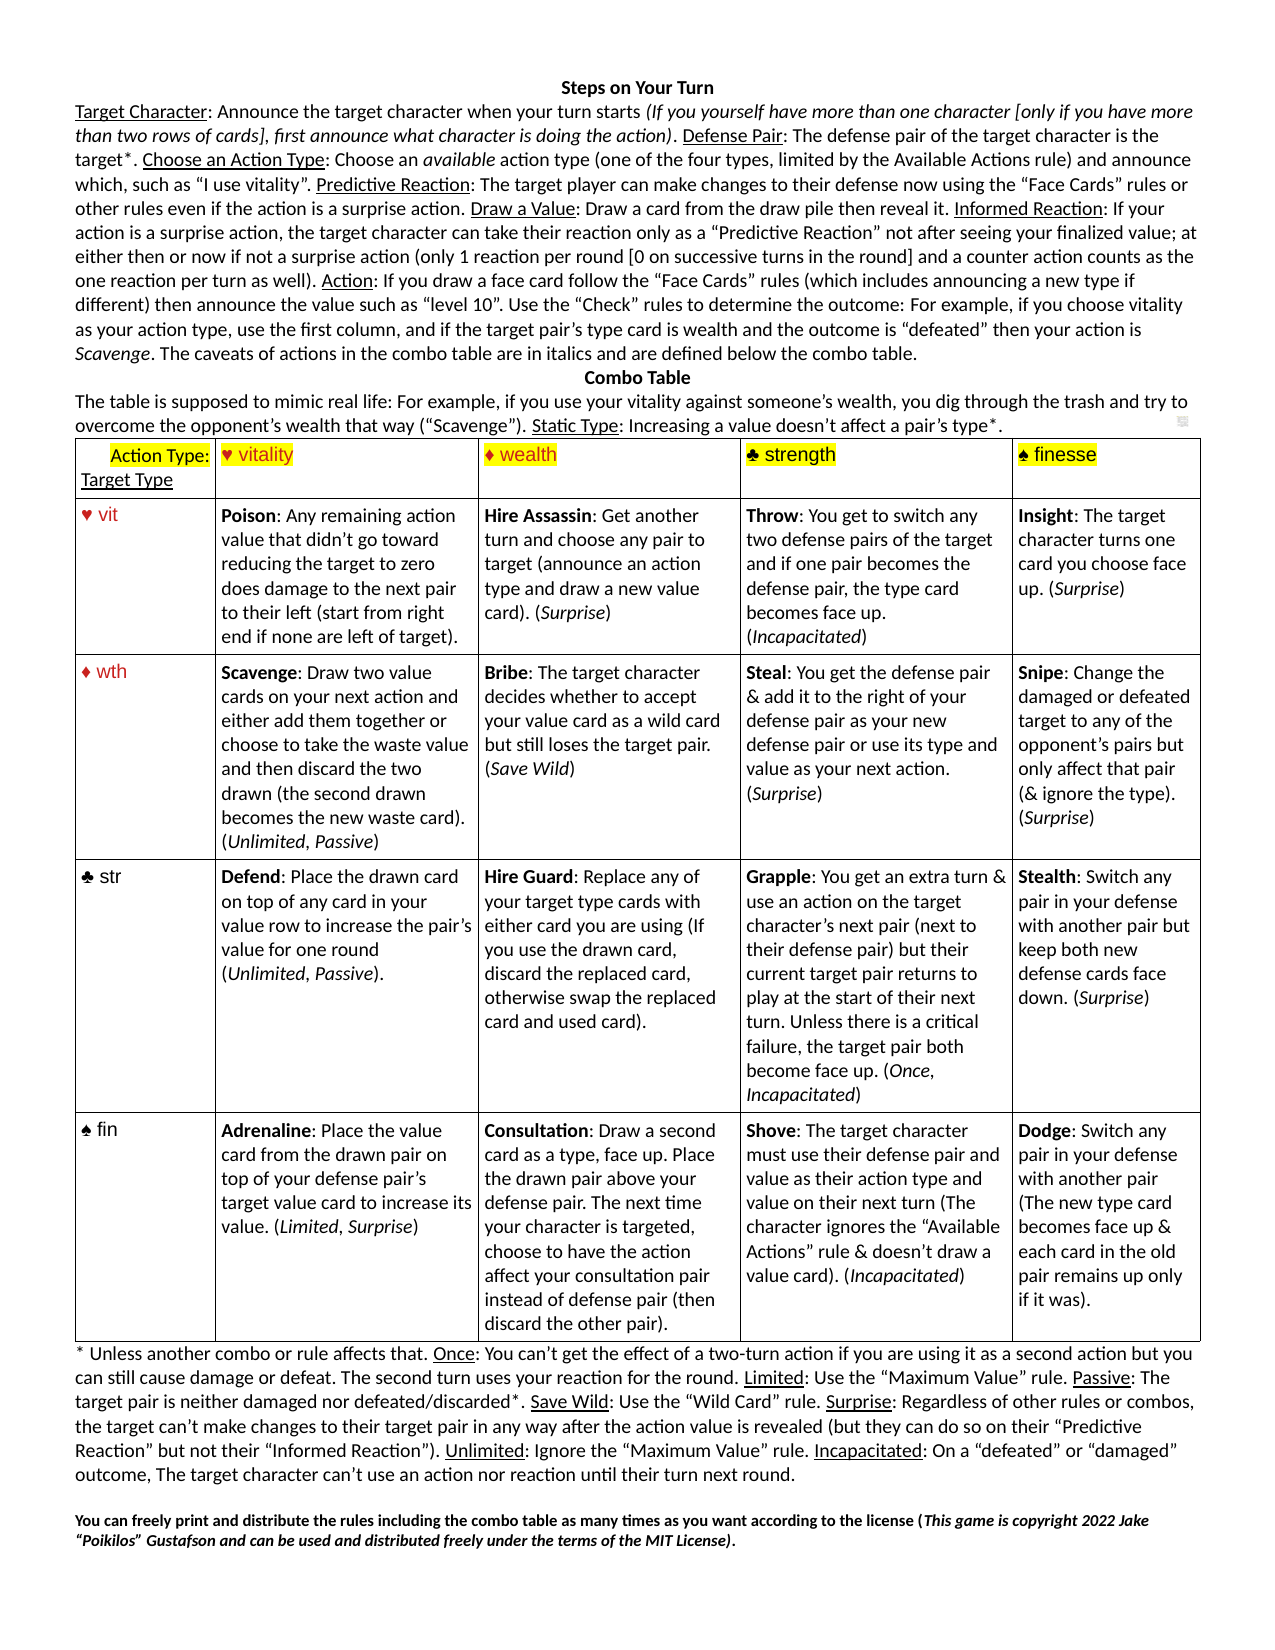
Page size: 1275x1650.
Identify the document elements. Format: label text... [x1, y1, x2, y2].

table_cell Scavenge: Draw two value cards on your next action and either add them together or choose to take the waste value and then discard the two drawn (the second drawn becomes the new waste card). (Unlimited, Passive) [216, 655, 478, 859]
table_cell Steal: You get the defense pair & add it to the right of your defense pair as your new defense pair or use its type and value as your next action. (Surprise) [741, 655, 1012, 859]
text Combo Table [75, 365, 1200, 389]
table_cell ♥ vit [76, 499, 215, 654]
table_header Action Type: Target Type [76, 439, 215, 497]
table_cell ♠ fin [76, 1113, 215, 1341]
text You can freely print and distribute the rules including the combo table as many times as you want according to the license (This game is copyright 2022 Jake “Poikilos” Gustafson and can be used and distributed freely under the terms of the MIT License). [75, 1510, 1200, 1551]
table_header ♦ wealth [479, 439, 740, 497]
table_header ♣ strength [741, 439, 1012, 497]
table_cell Consultation: Draw a second card as a type, face up. Place the drawn pair above your defense pair. The next time your character is targeted, choose to have the action affect your consultation pair instead of defense pair (then discard the other pair). [479, 1113, 740, 1341]
table_cell Dodge: Switch any pair in your defense with another pair (The new type card becomes face up & each card in the old pair remains up only if it was). [1013, 1113, 1200, 1341]
table_cell Defend: Place the drawn card on top of any card in your value row to increase the pair’s value for one round (Unlimited, Passive). [216, 860, 478, 1112]
table_cell Grapple: You get an extra turn & use an action on the target character’s next pair (next to their defense pair) but their current target pair returns to play at the start of their next turn. Unless there is a critical failure, the target pair both become face up. (Once, Incapacitated) [741, 860, 1012, 1112]
picture [1176, 416, 1189, 427]
table_cell ♦ wth [76, 655, 215, 859]
table_header ♠ finesse [1013, 439, 1200, 497]
table_cell Shove: The target character must use their defense pair and value as their action type and value on their next turn (The character ignores the “Available Actions” rule & doesn’t draw a value card). (Incapacitated) [741, 1113, 1012, 1341]
table_cell Throw: You get to switch any two defense pairs of the target and if one pair becomes the defense pair, the type card becomes face up. (Incapacitated) [741, 499, 1012, 654]
table_cell Adrenaline: Place the value card from the drawn pair on top of your defense pair’s target value card to increase its value. (Limited, Surprise) [216, 1113, 478, 1341]
text The table is supposed to mimic real life: For example, if you use your vitality against someone’s wealth, you dig through the trash and try to overcome the opponent’s wealth that way (“Scavenge”). Static Type: Increasing a value doesn’t affect a pair’s type*. [75, 389, 1200, 437]
text * Unless another combo or rule affects that. Once: You can’t get the effect of a two-turn action if you are using it as a second action but you can still cause damage or defeat. The second turn uses your reaction for the round. Limited: Use the “Maximum Value” rule. Passive: The target pair is neither damaged nor defeated/discarded*. Save Wild: Use the “Wild Card” rule. Surprise: Regardless of other rules or combos, the target can’t make changes to their target pair in any way after the action value is revealed (but they can do so on their “Predictive Reaction” but not their “Informed Reaction”). Unlimited: Ignore the “Maximum Value” rule. Incapacitated: On a “defeated” or “damaged” outcome, The target character can’t use an action nor reaction until their turn next round. [75, 1342, 1200, 1486]
text Steps on Your Turn [75, 75, 1200, 99]
table_header ♥ vitality [216, 439, 478, 497]
table_cell Snipe: Change the damaged or defeated target to any of the opponent’s pairs but only affect that pair (& ignore the type). (Surprise) [1013, 655, 1200, 859]
text Target Character: Announce the target character when your turn starts (If you yourself have more than one character [only if you have more than two rows of cards], first announce what character is doing the action). Defense Pair: The defense pair of the target character is the target*. Choose an Action Type: Choose an available action type (one of the four types, limited by the Available Actions rule) and announce which, such as “I use vitality”. Predictive Reaction: The target player can make changes to their defense now using the “Face Cards” rules or other rules even if the action is a surprise action. Draw a Value: Draw a card from the draw pile then reveal it. Informed Reaction: If your action is a surprise action, the target character can take their reaction only as a “Predictive Reaction” not after seeing your finalized value; at either then or now if not a surprise action (only 1 reaction per round [0 on successive turns in the round] and a counter action counts as the one reaction per turn as well). Action: If you draw a face card follow the “Face Cards” rules (which includes announcing a new type if different) then announce the value such as “level 10”. Use the “Check” rules to determine the outcome: For example, if you choose vitality as your action type, use the first column, and if the target pair’s type card is wealth and the outcome is “defeated” then your action is Scavenge. The caveats of actions in the combo table are in italics and are defined below the combo table. [75, 99, 1200, 365]
table_cell Poison: Any remaining action value that didn’t go toward reducing the target to zero does damage to the next pair to their left (start from right end if none are left of target). [216, 499, 478, 654]
table_cell Stealth: Switch any pair in your defense with another pair but keep both new defense cards face down. (Surprise) [1013, 860, 1200, 1112]
table_cell Hire Assassin: Get another turn and choose any pair to target (announce an action type and draw a new value card). (Surprise) [479, 499, 740, 654]
table_cell Hire Guard: Replace any of your target type cards with either card you are using (If you use the drawn card, discard the replaced card, otherwise swap the replaced card and used card). [479, 860, 740, 1112]
table_cell ♣ str [76, 860, 215, 1112]
table_cell Insight: The target character turns one card you choose face up. (Surprise) [1013, 499, 1200, 654]
table_cell Bribe: The target character decides whether to accept your value card as a wild card but still loses the target pair. (Save Wild) [479, 655, 740, 859]
